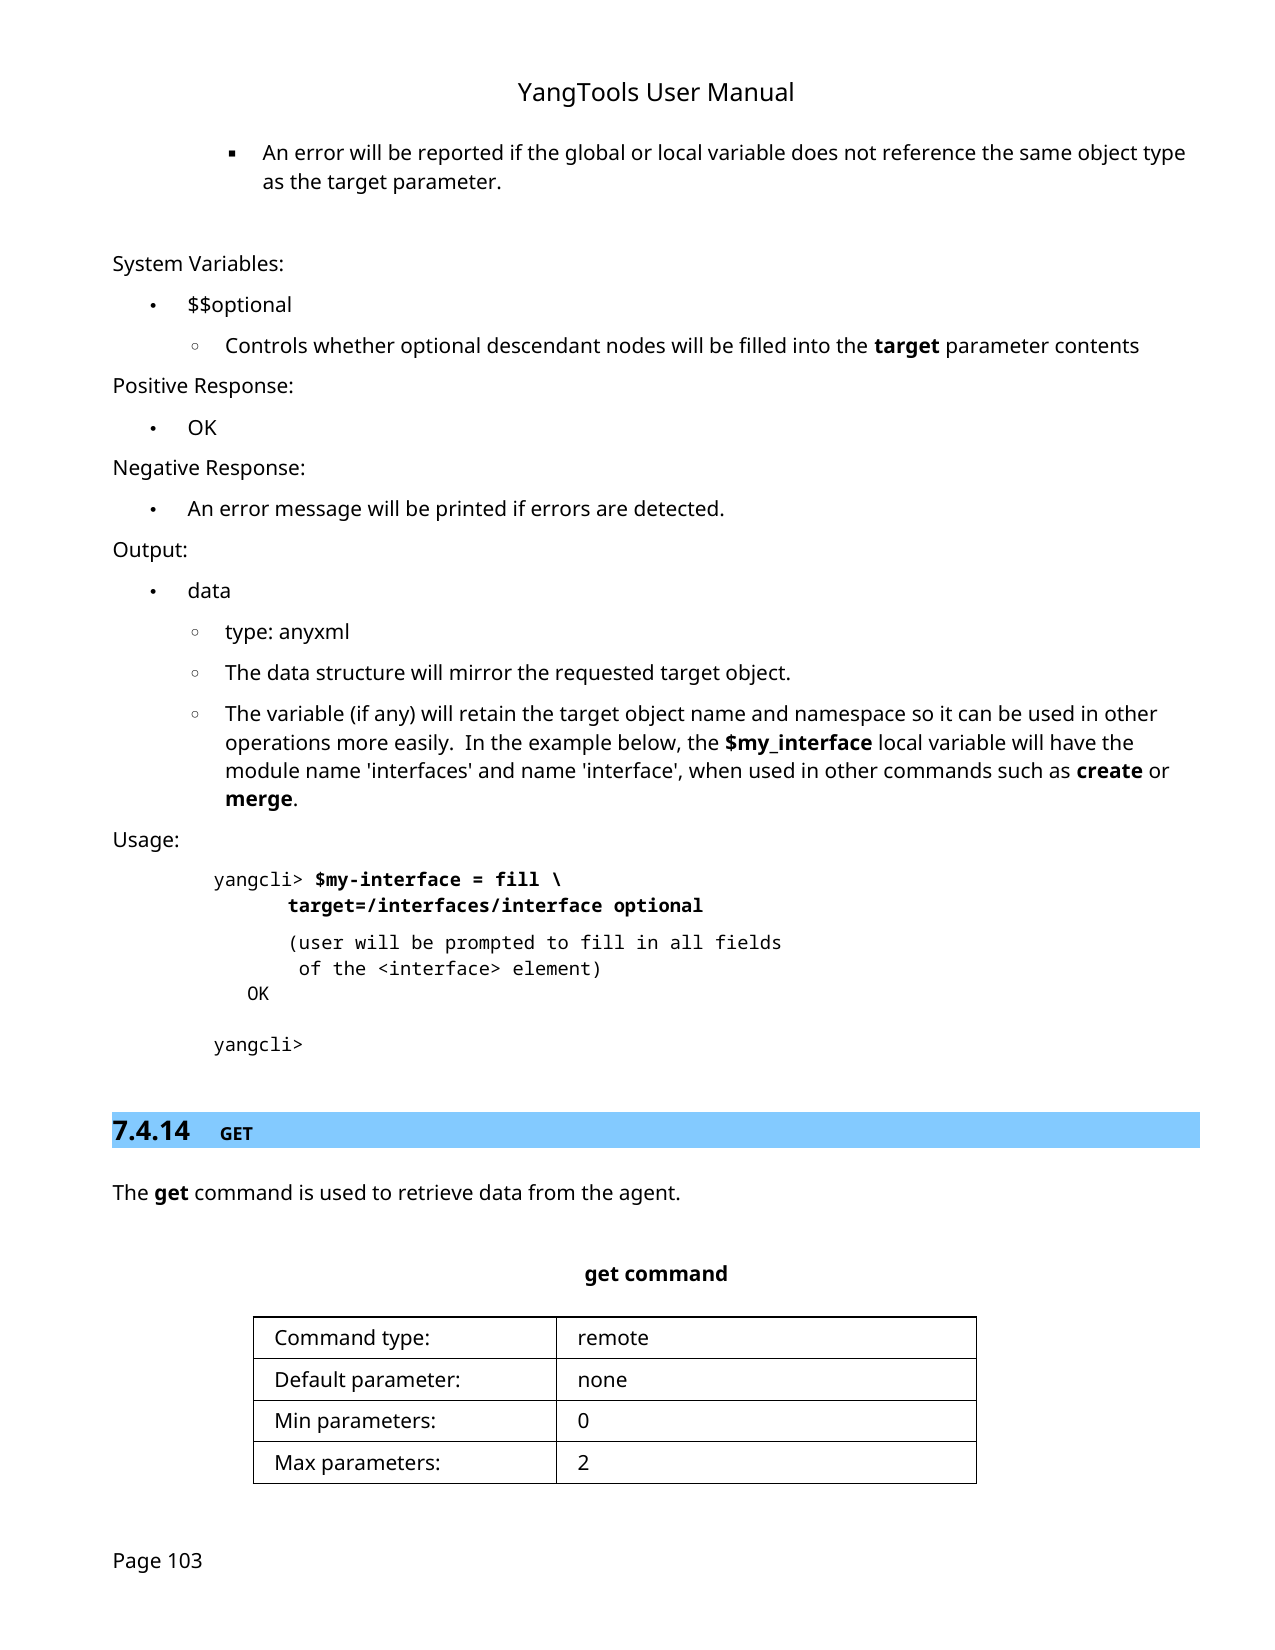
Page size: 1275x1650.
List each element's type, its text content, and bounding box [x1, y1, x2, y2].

list $$optional [150, 290, 1200, 318]
text Positive Response: [112, 372, 1200, 400]
text The get command is used to retrieve data from the agent. [112, 1178, 1200, 1206]
text System Variables: [112, 249, 1200, 277]
table_header remote [557, 1318, 976, 1358]
table_cell 2 [557, 1442, 976, 1483]
list An error message will be printed if errors are detected. [150, 494, 1200, 523]
list OK [150, 413, 1200, 441]
text Negative Response: [112, 453, 1200, 482]
table_header Command type: [254, 1318, 556, 1358]
list Controls whether optional descendant nodes will be filled into the target parameter contents [187, 331, 1200, 359]
table_cell Max parameters: [254, 1442, 556, 1483]
text yangcli> $my-interface = fill \ target=/interfaces/interface optional [139, 866, 1200, 917]
text (user will be prompted to fill in all fields of the <interface> element) OK yangcli> [139, 929, 1200, 1082]
text Output: [112, 535, 1200, 564]
table_cell 0 [557, 1401, 976, 1441]
subtitle get command [127, 1259, 1185, 1288]
list data [150, 576, 1200, 605]
list The data structure will mirror the requested target object. [187, 658, 1200, 687]
text Usage: [112, 825, 1200, 854]
table_cell Default parameter: [254, 1359, 556, 1399]
table_cell Min parameters: [254, 1401, 556, 1441]
list The variable (if any) will retain the target object name and namespace so it can be used in other operations more easily. In the example below, the $my_interface local variable will have the module name 'interfaces' and name 'interface', when used in other commands such as create or merge. [187, 699, 1200, 813]
table_cell none [557, 1359, 976, 1399]
list type: anyxml [187, 617, 1200, 646]
subtitle get [112, 1112, 1200, 1148]
list An error will be reported if the global or local variable does not reference the same object type as the target parameter. [225, 138, 1200, 195]
